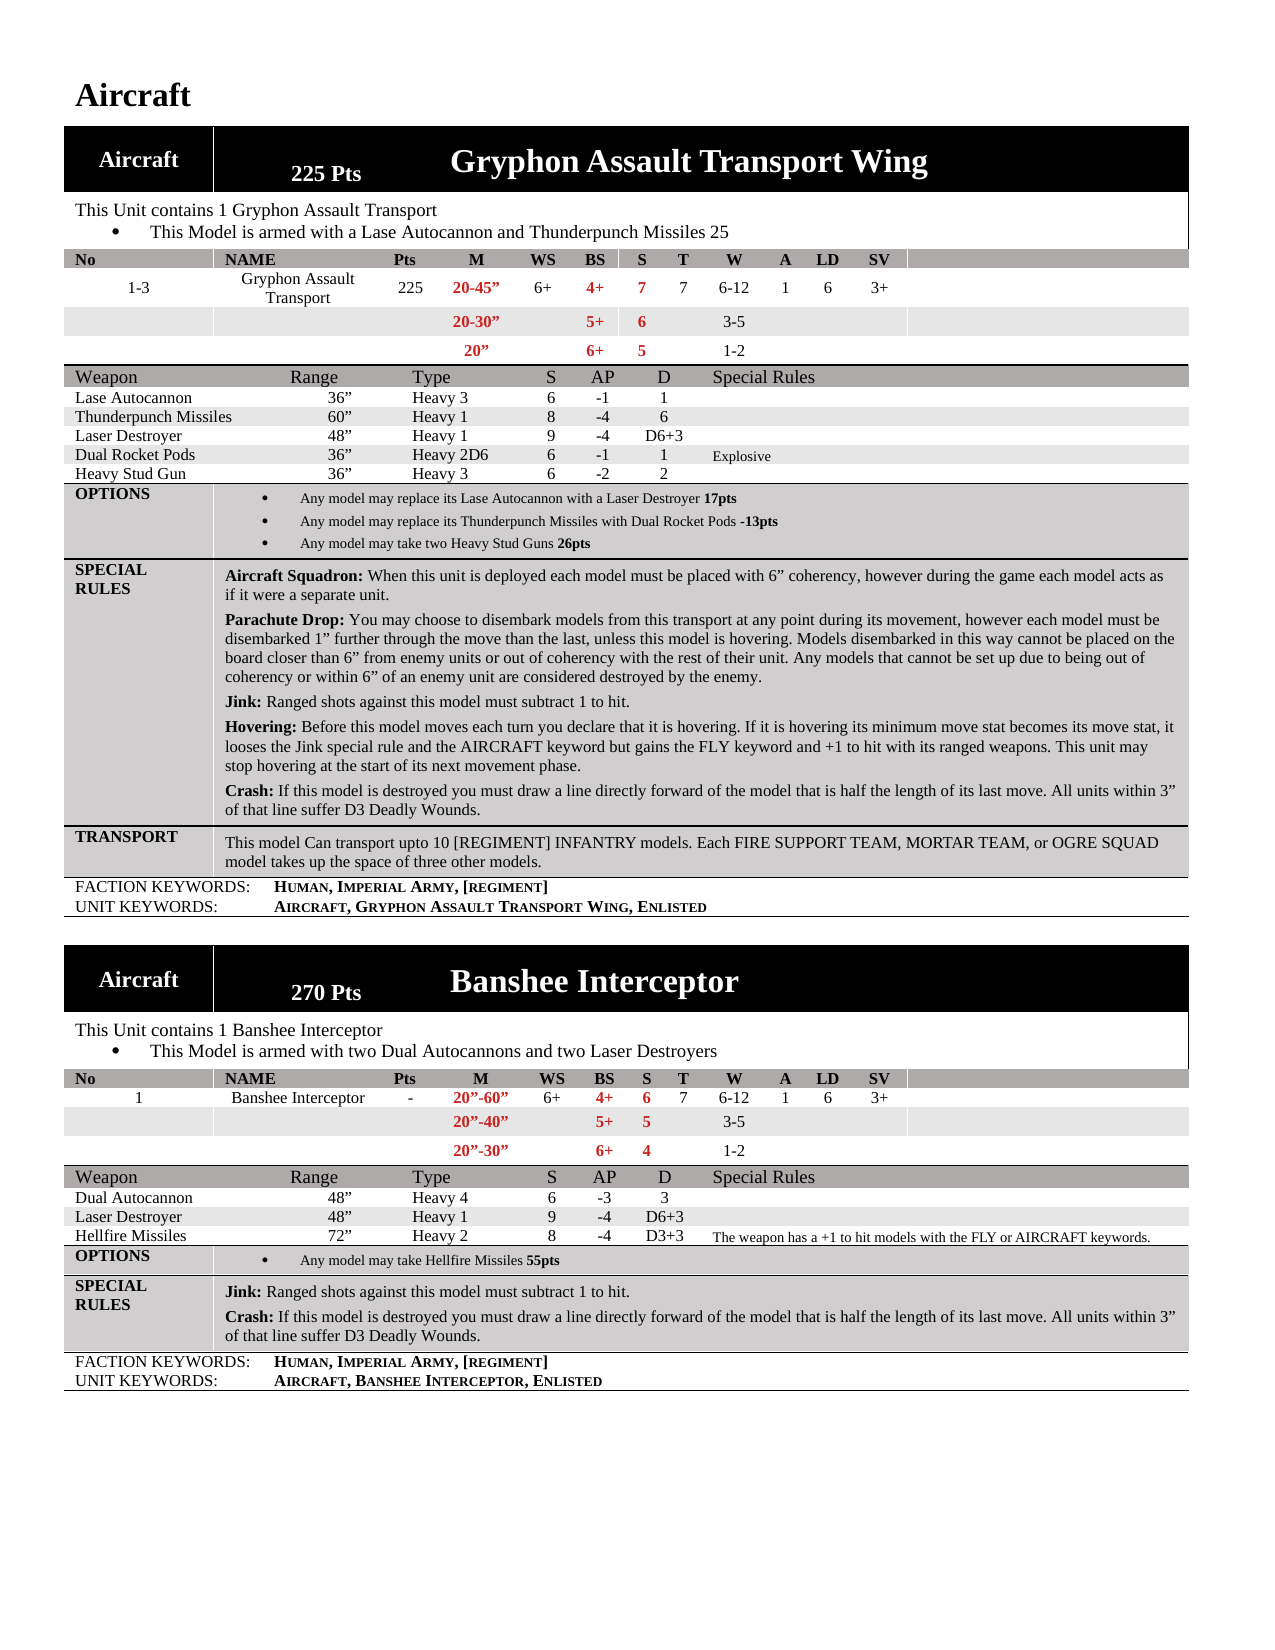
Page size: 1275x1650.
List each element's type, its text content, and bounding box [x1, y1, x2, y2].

table_cell Banshee Interceptor [214, 1088, 382, 1107]
table_cell Any model may replace its Lase Autocannon with a Laser Destroyer 17pts Any model may replace its Thunderpunch Missiles with Dual Rocket Pods -13pts Any model may take two Heavy Stud Guns 26pts [214, 483, 1189, 558]
subtitle Aircraft [75, 75, 1200, 113]
table_cell This model Can transport upto 10 [REGIMENT] INFANTRY models. Each FIRE SUPPORT TEAM, MORTAR TEAM, or OGRE SQUAD model takes up the space of three other models. [214, 825, 1189, 877]
table_cell -4 [581, 1226, 628, 1245]
table_cell 8 [523, 1226, 581, 1245]
table_cell 6 [619, 307, 665, 336]
table_cell 5+ [581, 1107, 628, 1136]
table_header 270 Pts [214, 946, 438, 1012]
table_cell [804, 307, 851, 336]
table_cell Special Rules [64, 1276, 213, 1351]
table_cell 1 [626, 445, 701, 464]
table_cell WS [523, 1069, 581, 1088]
table_cell [665, 307, 701, 336]
table_cell S [523, 1166, 581, 1188]
table_cell Heavy 3 [401, 388, 523, 407]
table_cell Human, Imperial Army, [regiment] [263, 877, 1189, 896]
table_cell Pts [382, 249, 439, 268]
table_cell AP [579, 366, 626, 387]
table_cell S [523, 366, 579, 387]
table_cell [523, 1107, 581, 1136]
table_cell M [439, 1069, 523, 1088]
table_cell 6+ [514, 269, 572, 307]
table_cell [908, 1069, 1189, 1088]
table_cell Type [401, 366, 523, 387]
table_cell 6+ [523, 1088, 581, 1107]
table_cell [214, 1136, 382, 1165]
table_cell AP [581, 1166, 628, 1188]
table_cell [64, 1136, 213, 1165]
table_cell [767, 336, 804, 364]
table_cell Ld [804, 1069, 851, 1088]
table_cell Lase Autocannon [64, 388, 279, 407]
table_header 225 Pts [214, 127, 438, 192]
table_cell [665, 336, 701, 364]
table_cell 20”-30” [439, 1136, 523, 1165]
table_cell 1 [767, 1088, 804, 1107]
table_cell Jink: Ranged shots against this model must subtract 1 to hit. Crash: If this model is destroyed you must draw a line directly forward of the model that is half the length of its last move. All units within 3” of that line suffer D3 Deadly Wounds. [214, 1275, 1189, 1351]
table_cell [908, 336, 1189, 364]
table_cell -4 [581, 1207, 628, 1226]
table_cell [908, 1136, 1189, 1165]
table_cell Unit KEYWORDs: [64, 896, 263, 916]
table_cell 36” [279, 388, 401, 407]
table_cell 6 [523, 1188, 581, 1207]
table_cell [908, 1107, 1189, 1136]
table_cell -4 [579, 407, 626, 426]
table_header Banshee Interceptor [439, 946, 1189, 1012]
table_cell 7 [665, 1088, 701, 1107]
table_cell D6+3 [628, 1207, 701, 1226]
table_cell Aircraft Squadron: When this unit is deployed each model must be placed with 6” coherency, however during the game each model acts as if it were a separate unit. Parachute Drop: You may choose to disembark models from this transport at any point during its movement, however each model must be disembarked 1” further through the move than the last, unless this model is hovering. Models disembarked in this way cannot be placed on the board closer than 6” from enemy units or out of coherency with the rest of their unit. Any models that cannot be set up due to being out of coherency or within 6” of an enemy unit are considered destroyed by the enemy. Jink: Ranged shots against this model must subtract 1 to hit. Hovering: Before this model moves each turn you declare that it is hovering. If it is hovering its minimum move stat becomes its move stat, it looses the Jink special rule and the AIRCRAFT keyword but gains the FLY keyword and +1 to hit with its ranged weapons. This unit may stop hovering at the start of its next movement phase. Crash: If this model is destroyed you must draw a line directly forward of the model that is half the length of its last move. All units within 3” of that line suffer D3 Deadly Wounds. [214, 558, 1189, 825]
table_cell [382, 1136, 439, 1165]
table_cell [701, 1207, 1189, 1226]
table_cell 6+ [581, 1136, 628, 1165]
table_cell Range [279, 366, 401, 387]
table_cell [804, 336, 851, 364]
table_cell -3 [581, 1188, 628, 1207]
table_cell [804, 1107, 851, 1136]
table_cell FACTION KEYWORDS: [64, 878, 263, 896]
table_cell 20”-60” [439, 1088, 523, 1107]
table_cell 5+ [572, 307, 618, 336]
table_cell 6 [804, 1088, 851, 1107]
table_header Aircraft [64, 946, 213, 1012]
table_cell Heavy 4 [401, 1188, 523, 1207]
table_cell 48” [279, 426, 401, 445]
table_cell 1 [64, 1088, 213, 1107]
table_cell Transport [64, 827, 213, 877]
table_cell 48” [279, 1207, 401, 1226]
table_cell 3 [628, 1188, 701, 1207]
table_cell Aircraft, Banshee Interceptor, Enlisted [263, 1371, 1189, 1390]
table_cell [514, 307, 572, 336]
table_cell Explosive [701, 445, 1189, 464]
table_header Aircraft [64, 127, 213, 192]
table_cell Heavy 1 [401, 407, 523, 426]
table_cell 6-12 [701, 269, 767, 307]
table_cell Sv [851, 1069, 907, 1088]
table_cell [514, 336, 572, 364]
table_cell D6+3 [626, 426, 701, 445]
table_cell [523, 1136, 581, 1165]
table_cell [382, 336, 439, 364]
table_cell 6 [523, 388, 579, 407]
table_cell S [619, 249, 665, 268]
table_cell 9 [523, 426, 579, 445]
table_cell 6+ [572, 336, 618, 364]
table_cell Range [279, 1166, 401, 1188]
table_cell No [64, 1069, 213, 1088]
table_cell 6-12 [701, 1088, 767, 1107]
table_cell [767, 1107, 804, 1136]
table_cell [851, 307, 907, 336]
table_cell Dual Rocket Pods [64, 445, 279, 464]
table_cell Name [214, 249, 382, 268]
table_cell - [382, 1088, 439, 1107]
table_cell D [628, 1166, 701, 1188]
table_cell [908, 1088, 1189, 1107]
table_cell [665, 1136, 701, 1165]
table_cell M [439, 249, 514, 268]
table_cell 1 [626, 388, 701, 407]
table_cell Type [401, 1166, 523, 1188]
table_cell Laser Destroyer [64, 426, 279, 445]
table_cell Special Rules [701, 364, 1189, 387]
table_cell 5 [628, 1107, 665, 1136]
table_cell [214, 336, 382, 364]
table_cell 3+ [851, 269, 907, 307]
table_cell [64, 307, 213, 336]
table_cell 20-45” [439, 269, 514, 307]
table_cell D3+3 [628, 1226, 701, 1245]
table_cell [382, 1107, 439, 1136]
table_cell Heavy 2D6 [401, 445, 523, 464]
table_cell [64, 336, 213, 364]
table_cell 72” [279, 1226, 401, 1245]
table_cell Name [214, 1069, 382, 1088]
table_cell Heavy Stud Gun [64, 464, 279, 483]
table_cell 20-30” [439, 307, 514, 336]
table_cell Thunderpunch Missiles [64, 407, 279, 426]
table_cell FACTION KEYWORDS: [64, 1353, 263, 1371]
table_cell [701, 407, 1189, 426]
table_cell 3+ [851, 1088, 907, 1107]
table_cell Pts [382, 1069, 439, 1088]
table_cell 1-2 [701, 336, 767, 364]
table_cell 6 [804, 269, 851, 307]
table_cell 2 [626, 464, 701, 483]
table_cell 1-3 [64, 269, 213, 307]
table_cell 7 [619, 269, 665, 307]
table_cell [701, 464, 1189, 483]
table_cell Laser Destroyer [64, 1207, 279, 1226]
table_cell Aircraft, Gryphon Assault Transport Wing, Enlisted [263, 896, 1189, 916]
table_cell Options [64, 1246, 213, 1274]
table_cell -1 [579, 388, 626, 407]
table_cell T [665, 249, 701, 268]
table_cell 4+ [572, 269, 618, 307]
table_cell -4 [579, 426, 626, 445]
table_cell Any model may take Hellfire Missiles 55pts [214, 1245, 1189, 1274]
table_cell 20” [439, 336, 514, 364]
table_cell 3-5 [701, 307, 767, 336]
table_cell [214, 1107, 382, 1136]
table_cell BS [572, 249, 618, 268]
table_cell Sv [851, 249, 907, 268]
table_cell 6 [523, 445, 579, 464]
table_cell 4+ [581, 1088, 628, 1107]
table_cell [767, 307, 804, 336]
table_cell 48” [279, 1188, 401, 1207]
table_cell Weapon [64, 1166, 279, 1188]
table_cell D [626, 366, 701, 387]
table_cell Heavy 3 [401, 464, 523, 483]
table_cell This Unit contains 1 Gryphon Assault Transport This Model is armed with a Lase Autocannon and Thunderpunch Missiles 25 [64, 192, 1188, 249]
table_header Gryphon Assault Transport Wing [439, 127, 1189, 192]
table_cell S [628, 1069, 665, 1088]
table_cell Special Rules [64, 560, 213, 825]
table_cell Ld [804, 249, 851, 268]
table_cell 7 [665, 269, 701, 307]
table_cell A [767, 1069, 804, 1088]
table_cell This Unit contains 1 Banshee Interceptor This Model is armed with two Dual Autocannons and two Laser Destroyers [64, 1012, 1188, 1069]
table_cell Heavy 1 [401, 426, 523, 445]
table_cell A [767, 249, 804, 268]
table_cell Hellfire Missiles [64, 1226, 279, 1245]
table_cell [851, 1107, 907, 1136]
table_cell 5 [619, 336, 665, 364]
table_cell 8 [523, 407, 579, 426]
table_cell 60” [279, 407, 401, 426]
table_cell 6 [523, 464, 579, 483]
table_cell W [701, 1069, 767, 1088]
table_cell [908, 269, 1189, 307]
table_cell [214, 307, 382, 336]
table_cell Gryphon Assault Transport [214, 269, 382, 307]
table_cell [767, 1136, 804, 1165]
table_cell [382, 307, 439, 336]
table_cell 36” [279, 445, 401, 464]
table_cell [701, 1188, 1189, 1207]
table_cell 225 [382, 269, 439, 307]
table_cell Unit KEYWORDs: [64, 1371, 263, 1390]
table_cell No [64, 249, 213, 268]
table_cell 9 [523, 1207, 581, 1226]
table_cell 1-2 [701, 1136, 767, 1165]
table_cell -1 [579, 445, 626, 464]
table_cell Heavy 2 [401, 1226, 523, 1245]
table_cell [701, 426, 1189, 445]
table_cell [701, 388, 1189, 407]
table_cell [851, 1136, 907, 1165]
table_cell [665, 1107, 701, 1136]
table_cell 4 [628, 1136, 665, 1165]
table_cell Options [64, 484, 213, 558]
table_cell [851, 336, 907, 364]
table_cell T [665, 1069, 701, 1088]
table_cell 3-5 [701, 1107, 767, 1136]
table_cell 1 [767, 269, 804, 307]
table_cell 6 [628, 1088, 665, 1107]
table_cell Special Rules [701, 1165, 1189, 1188]
table_cell BS [581, 1069, 628, 1088]
table_cell [908, 249, 1189, 268]
table_cell The weapon has a +1 to hit models with the FLY or AIRCRAFT keywords. [701, 1226, 1189, 1245]
table_cell [64, 1107, 213, 1136]
table_cell 6 [626, 407, 701, 426]
table_cell -2 [579, 464, 626, 483]
table_cell W [701, 249, 767, 268]
table_cell 36” [279, 464, 401, 483]
table_cell 20”-40” [439, 1107, 523, 1136]
table_cell WS [514, 249, 572, 268]
table_cell [908, 307, 1189, 336]
table_cell [804, 1136, 851, 1165]
table_cell Weapon [64, 366, 279, 387]
table_cell Heavy 1 [401, 1207, 523, 1226]
table_cell Human, Imperial Army, [regiment] [263, 1351, 1189, 1371]
table_cell Dual Autocannon [64, 1188, 279, 1207]
